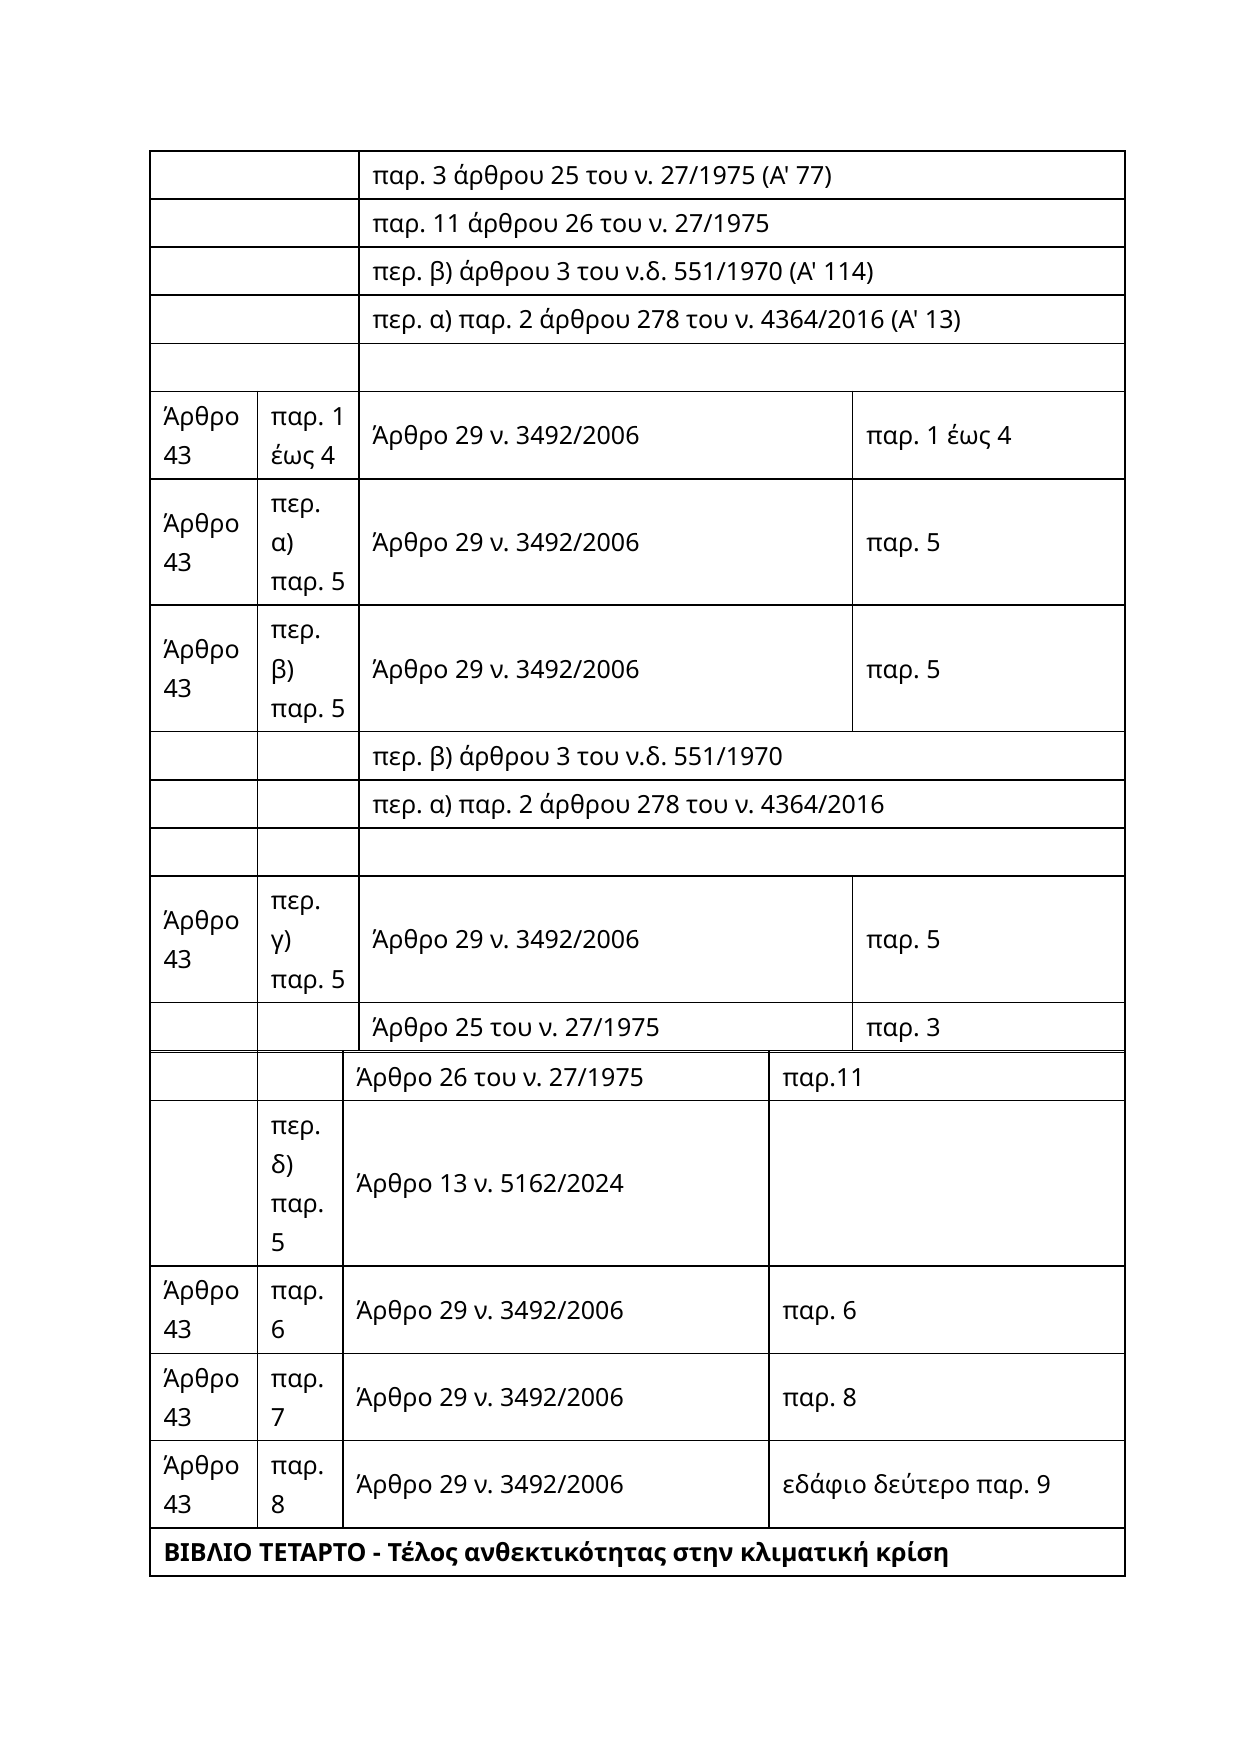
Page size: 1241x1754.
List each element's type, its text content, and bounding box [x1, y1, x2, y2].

table_cell παρ. 11 άρθρου 26 του ν. 27/1975 [360, 200, 1124, 246]
table_cell Άρθρο 43 [151, 606, 257, 731]
table_cell [151, 1101, 257, 1265]
table_cell Άρθρο 43 [151, 480, 257, 604]
table_cell [258, 1003, 358, 1050]
table_cell Άρθρο 29 ν. 3492/2006 [360, 392, 852, 478]
table_cell περ. δ) παρ. 5 [258, 1101, 342, 1265]
table_cell παρ. 5 [853, 480, 1124, 604]
table_cell [151, 732, 257, 779]
table_cell Άρθρο 13 ν. 5162/2024 [344, 1101, 768, 1265]
table_cell παρ. 5 [853, 877, 1124, 1002]
table_cell [151, 781, 257, 827]
table_cell Άρθρο 29 ν. 3492/2006 [344, 1441, 768, 1527]
table_cell Άρθρο 43 [151, 1267, 257, 1352]
table_cell Άρθρο 25 του ν. 27/1975 [360, 1003, 852, 1050]
table_cell Άρθρο 43 [151, 1354, 257, 1440]
table_cell [258, 781, 358, 827]
table_cell [151, 829, 257, 875]
table_cell Άρθρο 43 [151, 877, 257, 1002]
table_cell παρ. 3 άρθρου 25 του ν. 27/1975 (Α' 77) [360, 152, 1124, 198]
table_cell περ. α) παρ. 2 άρθρου 278 του ν. 4364/2016 (Α' 13) [360, 296, 1124, 342]
table_cell περ. β) άρθρου 3 του ν.δ. 551/1970 [360, 732, 1124, 779]
table_cell παρ. 1 έως 4 [853, 392, 1124, 478]
table_cell [258, 732, 358, 779]
table_header [258, 1053, 342, 1099]
table_cell περ. α) παρ. 5 [258, 480, 358, 604]
table_cell [770, 1101, 1124, 1265]
table_cell ΒΙΒΛΙΟ ΤΕΤΑΡΤΟ - Τέλος ανθεκτικότητας στην κλιματική κρίση [151, 1529, 1124, 1575]
table_cell περ. γ) παρ. 5 [258, 877, 358, 1002]
table_cell [151, 344, 358, 391]
table_cell Άρθρο 29 ν. 3492/2006 [344, 1267, 768, 1352]
table_cell [151, 296, 358, 342]
table_cell περ. α) παρ. 2 άρθρου 278 του ν. 4364/2016 [360, 781, 1124, 827]
table_cell Άρθρο 29 ν. 3492/2006 [360, 877, 852, 1002]
table_header Άρθρο 26 του ν. 27/1975 [344, 1053, 768, 1099]
table_cell Άρθρο 29 ν. 3492/2006 [360, 480, 852, 604]
table_cell περ. β) άρθρου 3 του ν.δ. 551/1970 (Α' 114) [360, 248, 1124, 294]
table_cell παρ. 3 [853, 1003, 1124, 1050]
table_cell Άρθρο 43 [151, 1441, 257, 1527]
table_cell παρ. 6 [770, 1267, 1124, 1352]
table_cell Άρθρο 43 [151, 392, 257, 478]
table_cell παρ. 8 [770, 1354, 1124, 1440]
table_cell παρ. 7 [258, 1354, 342, 1440]
table_header [151, 1053, 257, 1099]
table_cell παρ. 1 έως 4 [258, 392, 358, 478]
table_cell [258, 829, 358, 875]
table_cell εδάφιο δεύτερο παρ. 9 [770, 1441, 1124, 1527]
table_cell [360, 344, 1124, 391]
table_cell [151, 200, 358, 246]
table_cell παρ. 6 [258, 1267, 342, 1352]
table_cell [151, 1003, 257, 1050]
table_cell παρ. 8 [258, 1441, 342, 1527]
table_cell παρ. 5 [853, 606, 1124, 731]
table_cell [151, 248, 358, 294]
table_header παρ.11 [770, 1053, 1124, 1099]
table_cell [360, 829, 1124, 875]
table_cell Άρθρο 29 ν. 3492/2006 [360, 606, 852, 731]
table_cell Άρθρο 29 ν. 3492/2006 [344, 1354, 768, 1440]
table_cell περ. β) παρ. 5 [258, 606, 358, 731]
table_cell [151, 152, 358, 198]
